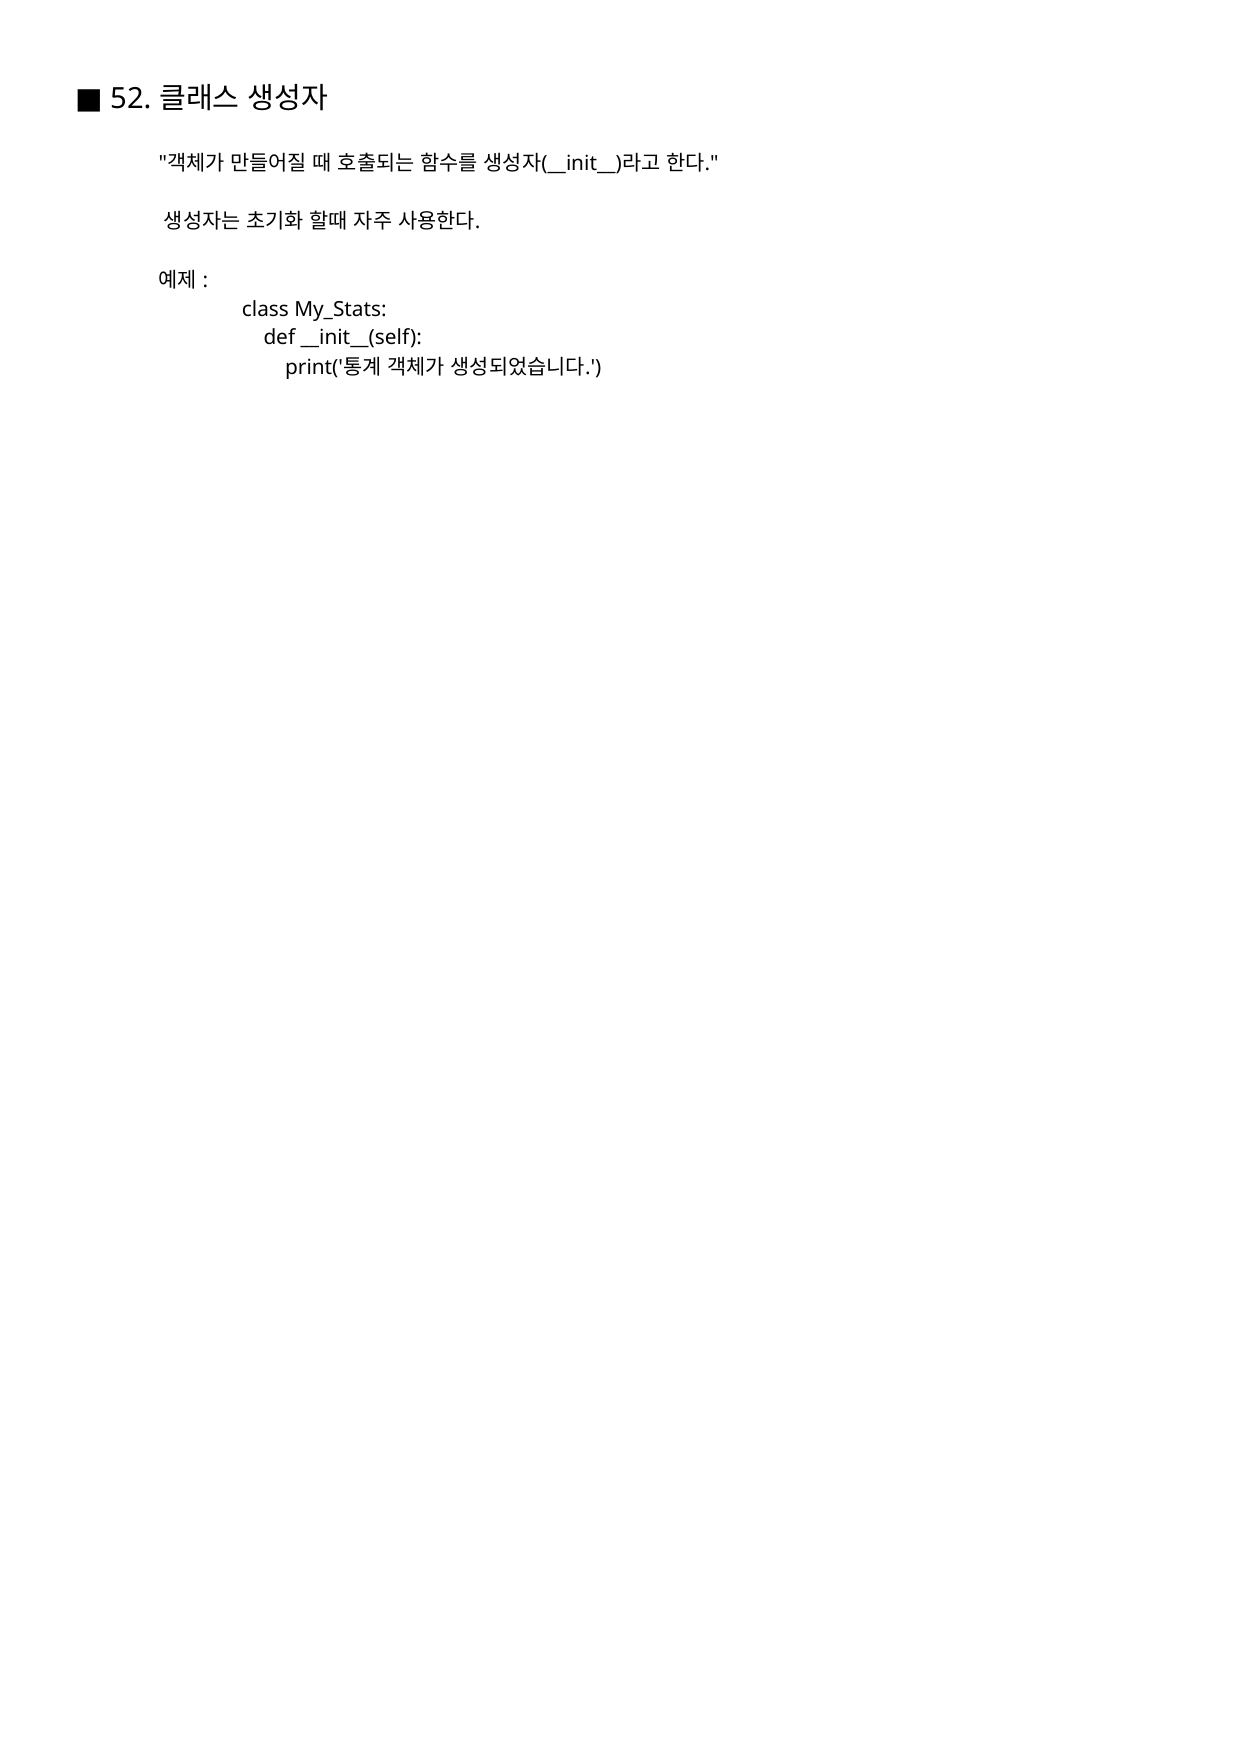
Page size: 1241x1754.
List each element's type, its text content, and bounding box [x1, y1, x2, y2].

text def __init__(self): [75, 322, 1165, 351]
text 예제 : [75, 263, 1165, 294]
text 생성자는 초기화 할때 자주 사용한다. [75, 204, 1165, 235]
text class My_Stats: [75, 294, 1165, 322]
text print('통계 객체가 생성되었습니다.') [75, 351, 1165, 381]
text "객체가 만들어질 때 호출되는 함수를 생성자(__init__)라고 한다." [75, 146, 1165, 176]
subtitle ■ 52. 클래스 생성자 [75, 75, 1165, 117]
